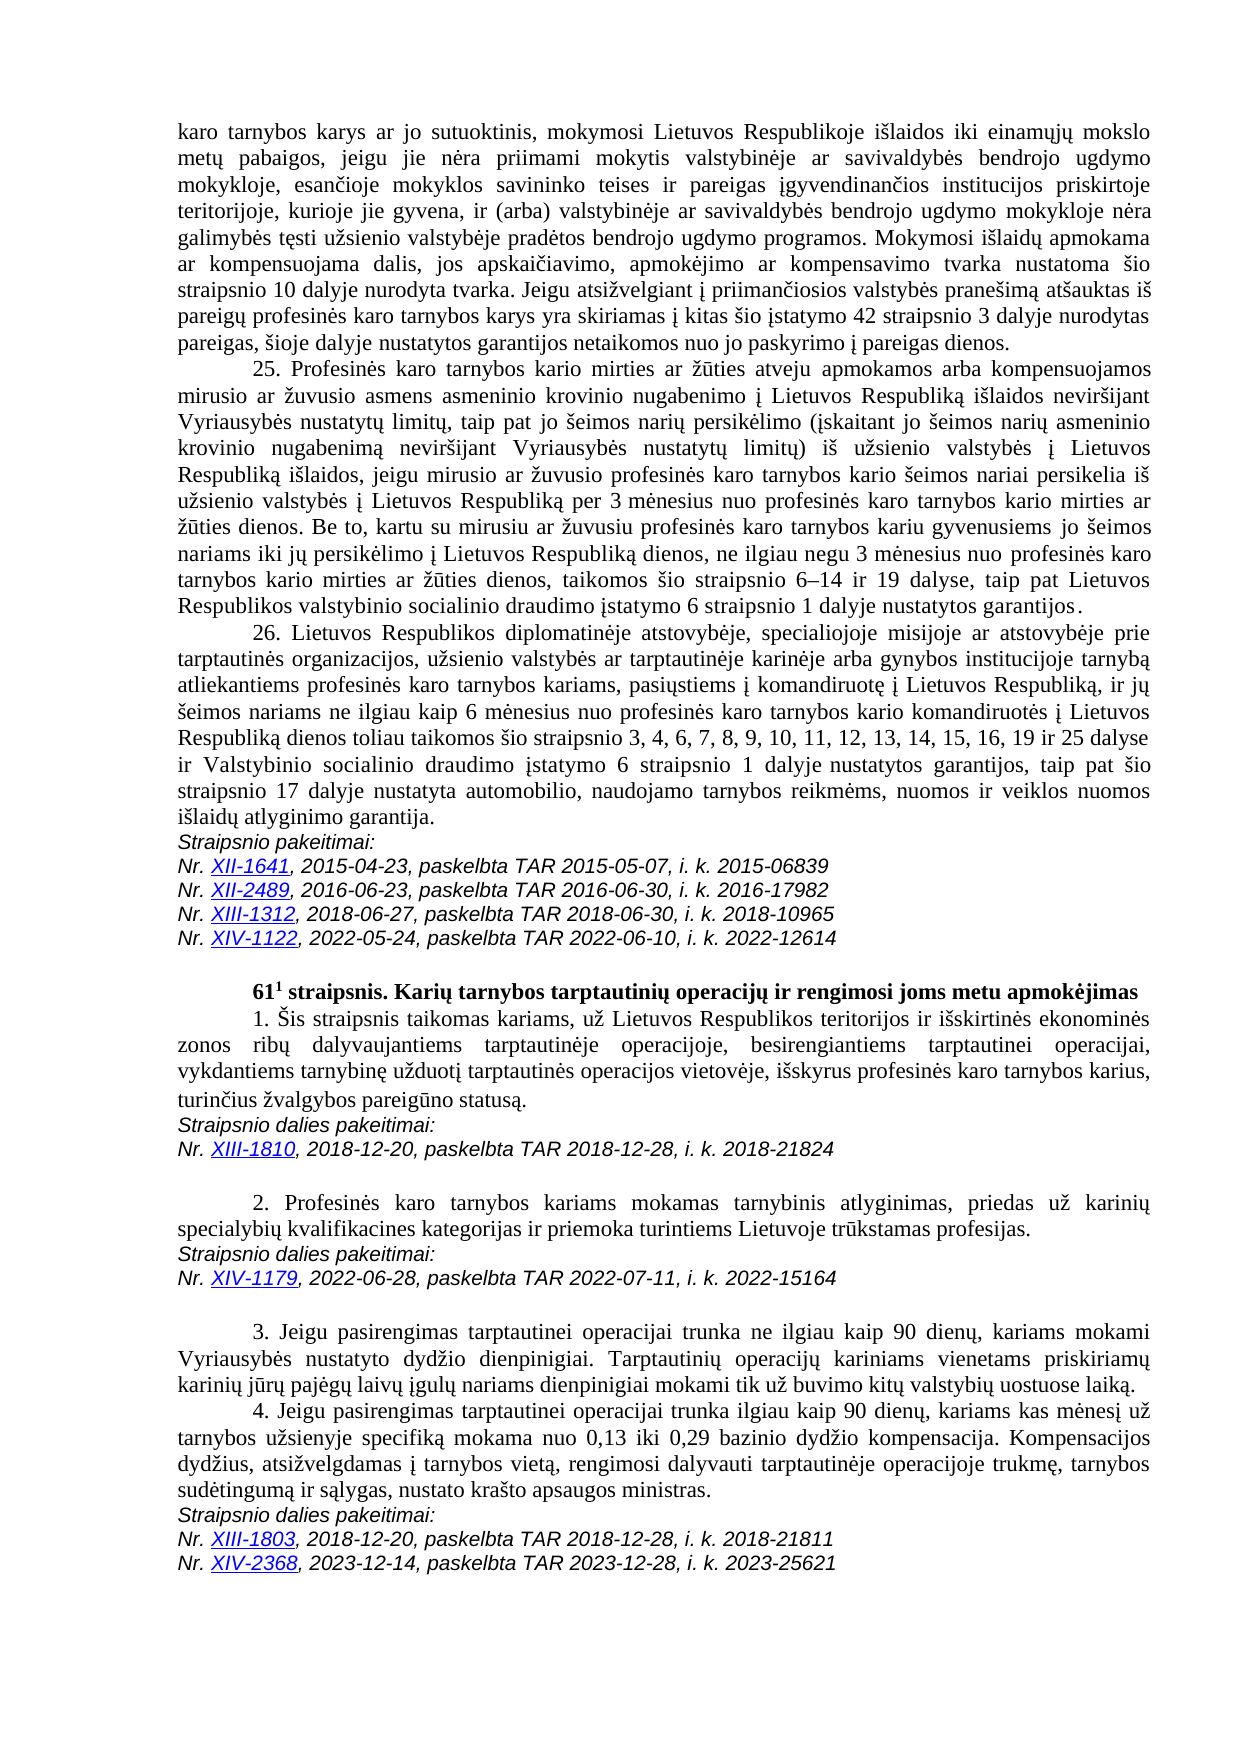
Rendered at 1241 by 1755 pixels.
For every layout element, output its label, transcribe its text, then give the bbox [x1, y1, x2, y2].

text Nr. XIII-1312, 2018-06-27, paskelbta TAR 2018-06-30, i. k. 2018-10965 [177, 902, 1152, 926]
text Nr. XIV-1179, 2022-06-28, paskelbta TAR 2022-07-11, i. k. 2022-15164 [177, 1266, 1152, 1290]
text karo tarnybos karys ar jo sutuoktinis, mokymosi Lietuvos Respublikoje išlaidos iki einamųjų mokslo metų pabaigos, jeigu jie nėra priimami mokytis valstybinėje ar savivaldybės bendrojo ugdymo mokykloje, esančioje mokyklos savininko teises ir pareigas įgyvendinančios institucijos priskirtoje teritorijoje, kurioje jie gyvena, ir (arba) valstybinėje ar savivaldybės bendrojo ugdymo mokykloje nėra galimybės tęsti užsienio valstybėje pradėtos bendrojo ugdymo programos. Mokymosi išlaidų apmokama ar kompensuojama dalis, jos apskaičiavimo, apmokėjimo ar kompensavimo tvarka nustatoma šio straipsnio 10 dalyje nurodyta tvarka. Jeigu atsižvelgiant į priimančiosios valstybės pranešimą atšauktas iš pareigų profesinės karo tarnybos karys yra skiriamas į kitas šio įstatymo 42 straipsnio 3 dalyje nurodytas pareigas, šioje dalyje nustatytos garantijos netaikomos nuo jo paskyrimo į pareigas dienos. [177, 118, 1152, 355]
text 1. Šis straipsnis taikomas kariams, už Lietuvos Respublikos teritorijos ir išskirtinės ekonominės zonos ribų dalyvaujantiems tarptautinėje operacijoje, besirengiantiems tarptautinei operacijai, vykdantiems tarnybinę užduotį tarptautinės operacijos vietovėje, išskyrus profesinės karo tarnybos karius, turinčius žvalgybos pareigūno statusą. [177, 1004, 1152, 1112]
text Nr. XIII-1810, 2018-12-20, paskelbta TAR 2018-12-28, i. k. 2018-21824 [177, 1136, 1152, 1160]
text Straipsnio dalies pakeitimai: [177, 1112, 1152, 1136]
text Nr. XII-1641, 2015-04-23, paskelbta TAR 2015-05-07, i. k. 2015-06839 [177, 854, 1152, 878]
text Nr. XIII-1803, 2018-12-20, paskelbta TAR 2018-12-28, i. k. 2018-21811 [177, 1527, 1152, 1551]
text Nr. XII-2489, 2016-06-23, paskelbta TAR 2016-06-30, i. k. 2016-17982 [177, 878, 1152, 902]
text Nr. XIV-1122, 2022-05-24, paskelbta TAR 2022-06-10, i. k. 2022-12614 [177, 926, 1152, 949]
text 4. Jeigu pasirengimas tarptautinei operacijai trunka ilgiau kaip 90 dienų, kariams kas mėnesį už tarnybos užsienyje specifiką mokama nuo 0,13 iki 0,29 bazinio dydžio kompensacija. Kompensacijos dydžius, atsižvelgdamas į tarnybos vietą, rengimosi dalyvauti tarptautinėje operacijoje trukmę, tarnybos sudėtingumą ir sąlygas, nustato krašto apsaugos ministras. [177, 1397, 1152, 1503]
text 611 straipsnis. Karių tarnybos tarptautinių operacijų ir rengimosi joms metu apmokėjimas [252, 978, 1152, 1004]
text Straipsnio dalies pakeitimai: [177, 1242, 1152, 1266]
text 25. Profesinės karo tarnybos kario mirties ar žūties atveju apmokamos arba kompensuojamos mirusio ar žuvusio asmens asmeninio krovinio nugabenimo į Lietuvos Respubliką išlaidos neviršijant Vyriausybės nustatytų limitų, taip pat jo šeimos narių persikėlimo (įskaitant jo šeimos narių asmeninio krovinio nugabenimą neviršijant Vyriausybės nustatytų limitų) iš užsienio valstybės į Lietuvos Respubliką išlaidos, jeigu mirusio ar žuvusio profesinės karo tarnybos kario šeimos nariai persikelia iš užsienio valstybės į Lietuvos Respubliką per 3 mėnesius nuo profesinės karo tarnybos kario mirties ar žūties dienos. Be to, kartu su mirusiu ar žuvusiu profesinės karo tarnybos kariu gyvenusiems jo šeimos nariams iki jų persikėlimo į Lietuvos Respubliką dienos, ne ilgiau negu 3 mėnesius nuo profesinės karo tarnybos kario mirties ar žūties dienos, taikomos šio straipsnio 6–14 ir 19 dalyse, taip pat Lietuvos Respublikos valstybinio socialinio draudimo įstatymo 6 straipsnio 1 dalyje nustatytos garantijos. [177, 355, 1152, 619]
text Straipsnio pakeitimai: [177, 830, 1152, 854]
text 26. Lietuvos Respublikos diplomatinėje atstovybėje, specialiojoje misijoje ar atstovybėje prie tarptautinės organizacijos, užsienio valstybės ar tarptautinėje karinėje arba gynybos institucijoje tarnybą atliekantiems profesinės karo tarnybos kariams, pasiųstiems į komandiruotę į Lietuvos Respubliką, ir jų šeimos nariams ne ilgiau kaip 6 mėnesius nuo profesinės karo tarnybos kario komandiruotės į Lietuvos Respubliką dienos toliau taikomos šio straipsnio 3, 4, 6, 7, 8, 9, 10, 11, 12, 13, 14, 15, 16, 19 ir 25 dalyse ir Valstybinio socialinio draudimo įstatymo 6 straipsnio 1 dalyje nustatytos garantijos, taip pat šio straipsnio 17 dalyje nustatyta automobilio, naudojamo tarnybos reikmėms, nuomos ir veiklos nuomos išlaidų atlyginimo garantija. [177, 619, 1152, 830]
text Nr. XIV-2368, 2023-12-14, paskelbta TAR 2023-12-28, i. k. 2023-25621 [177, 1551, 1152, 1575]
text 2. Profesinės karo tarnybos kariams mokamas tarnybinis atlyginimas, priedas už karinių specialybių kvalifikacines kategorijas ir priemoka turintiems Lietuvoje trūkstamas profesijas. [177, 1189, 1152, 1242]
text Straipsnio dalies pakeitimai: [177, 1503, 1152, 1527]
text 3. Jeigu pasirengimas tarptautinei operacijai trunka ne ilgiau kaip 90 dienų, kariams mokami Vyriausybės nustatyto dydžio dienpinigiai. Tarptautinių operacijų kariniams vienetams priskiriamų karinių jūrų pajėgų laivų įgulų nariams dienpinigiai mokami tik už buvimo kitų valstybių uostuose laiką. [177, 1318, 1152, 1397]
